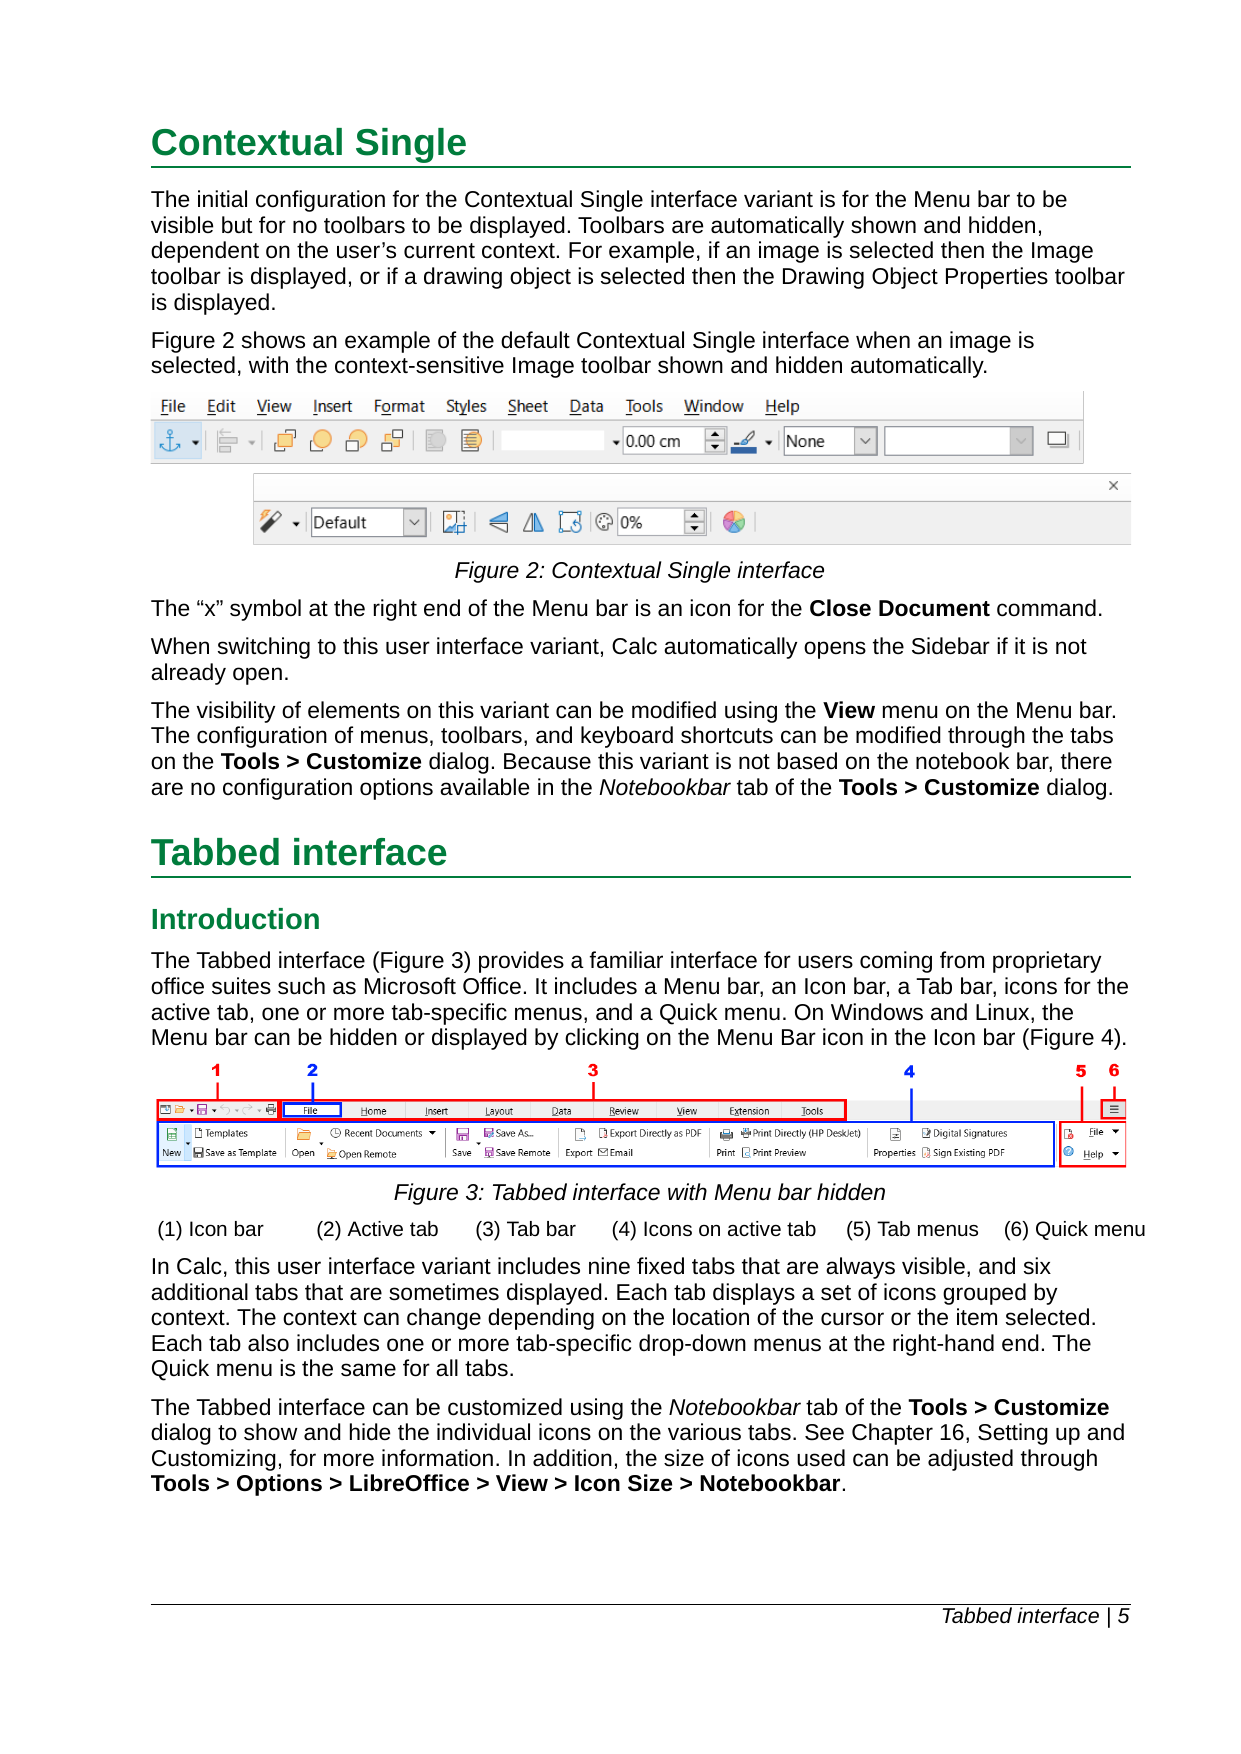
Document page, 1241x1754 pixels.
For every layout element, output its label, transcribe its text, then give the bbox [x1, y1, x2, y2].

table_header Tab menus [824, 1218, 982, 1241]
text Figure 2: Contextual Single interface [151, 558, 1131, 583]
table_header Active tab [294, 1218, 453, 1241]
picture [155, 1063, 1127, 1168]
table_header Icons on active tab [590, 1218, 824, 1241]
table_header Tab bar [453, 1218, 589, 1241]
table_header Icon bar [135, 1218, 294, 1241]
text The Tabbed interface (Figure 3) provides a familiar interface for users coming from proprietary office suites such as Microsoft Office. It includes a Menu bar, an Icon bar, a Tab bar, icons for the active tab, one or more tab-specific menus, and a Quick menu. On Windows and Linux, the Menu bar can be hidden or displayed by clicking on the Menu Bar icon in the Icon bar (Figure 4). [151, 948, 1131, 1051]
text Figure 2 shows an example of the default Contextual Single interface when an image is selected, with the context-sensitive Image toolbar shown and hidden automatically. [151, 327, 1131, 379]
table_header Quick menu [982, 1218, 1146, 1241]
text The Tabbed interface can be customized using the Notebookbar tab of the Tools > Customize dialog to show and hide the individual icons on the various tabs. See Chapter 16, Setting up and Customizing, for more information. In addition, the size of icons used can be adjusted through Tools > Options > LibreOffice > View > Icon Size > Notebookbar. [151, 1394, 1131, 1497]
text When switching to this user interface variant, Calc automatically opens the Sidebar if it is not already open. [151, 634, 1131, 685]
subtitle Tabbed interface [151, 831, 1131, 876]
text The initial configuration for the Contextual Single interface variant is for the Menu bar to be visible but for no toolbars to be displayed. Toolbars are automatically shown and hidden, dependent on the user’s current context. For example, if an image is selected then the Image toolbar is displayed, or if a drawing object is selected then the Drawing Object Properties toolbar is displayed. [151, 187, 1131, 315]
text The “x” symbol at the right end of the Menu bar is an icon for the Close Document command. [151, 596, 1131, 621]
text The visibility of elements on this variant can be modified using the View menu on the Menu bar. The configuration of menus, toolbars, and keyboard shortcuts can be modified through the tabs on the Tools > Customize dialog. Because this variant is not based on the notebook bar, there are no configuration options available in the Notebookbar tab of the Tools > Customize dialog. [151, 698, 1131, 800]
text In Calc, this user interface variant includes nine fixed tabs that are always visible, and six additional tabs that are sometimes displayed. Each tab displays a set of icons grouped by context. The context can change depending on the location of the cursor or the item selected. Each tab also includes one or more tab-specific drop-down menus at the right-hand end. The Quick menu is the same for all tabs. [151, 1253, 1131, 1382]
picture [150, 391, 1132, 546]
subtitle Introduction [151, 903, 1131, 936]
text Figure 3: Tabbed interface with Menu bar hidden [156, 1180, 1126, 1206]
subtitle Contextual Single [151, 121, 1131, 166]
